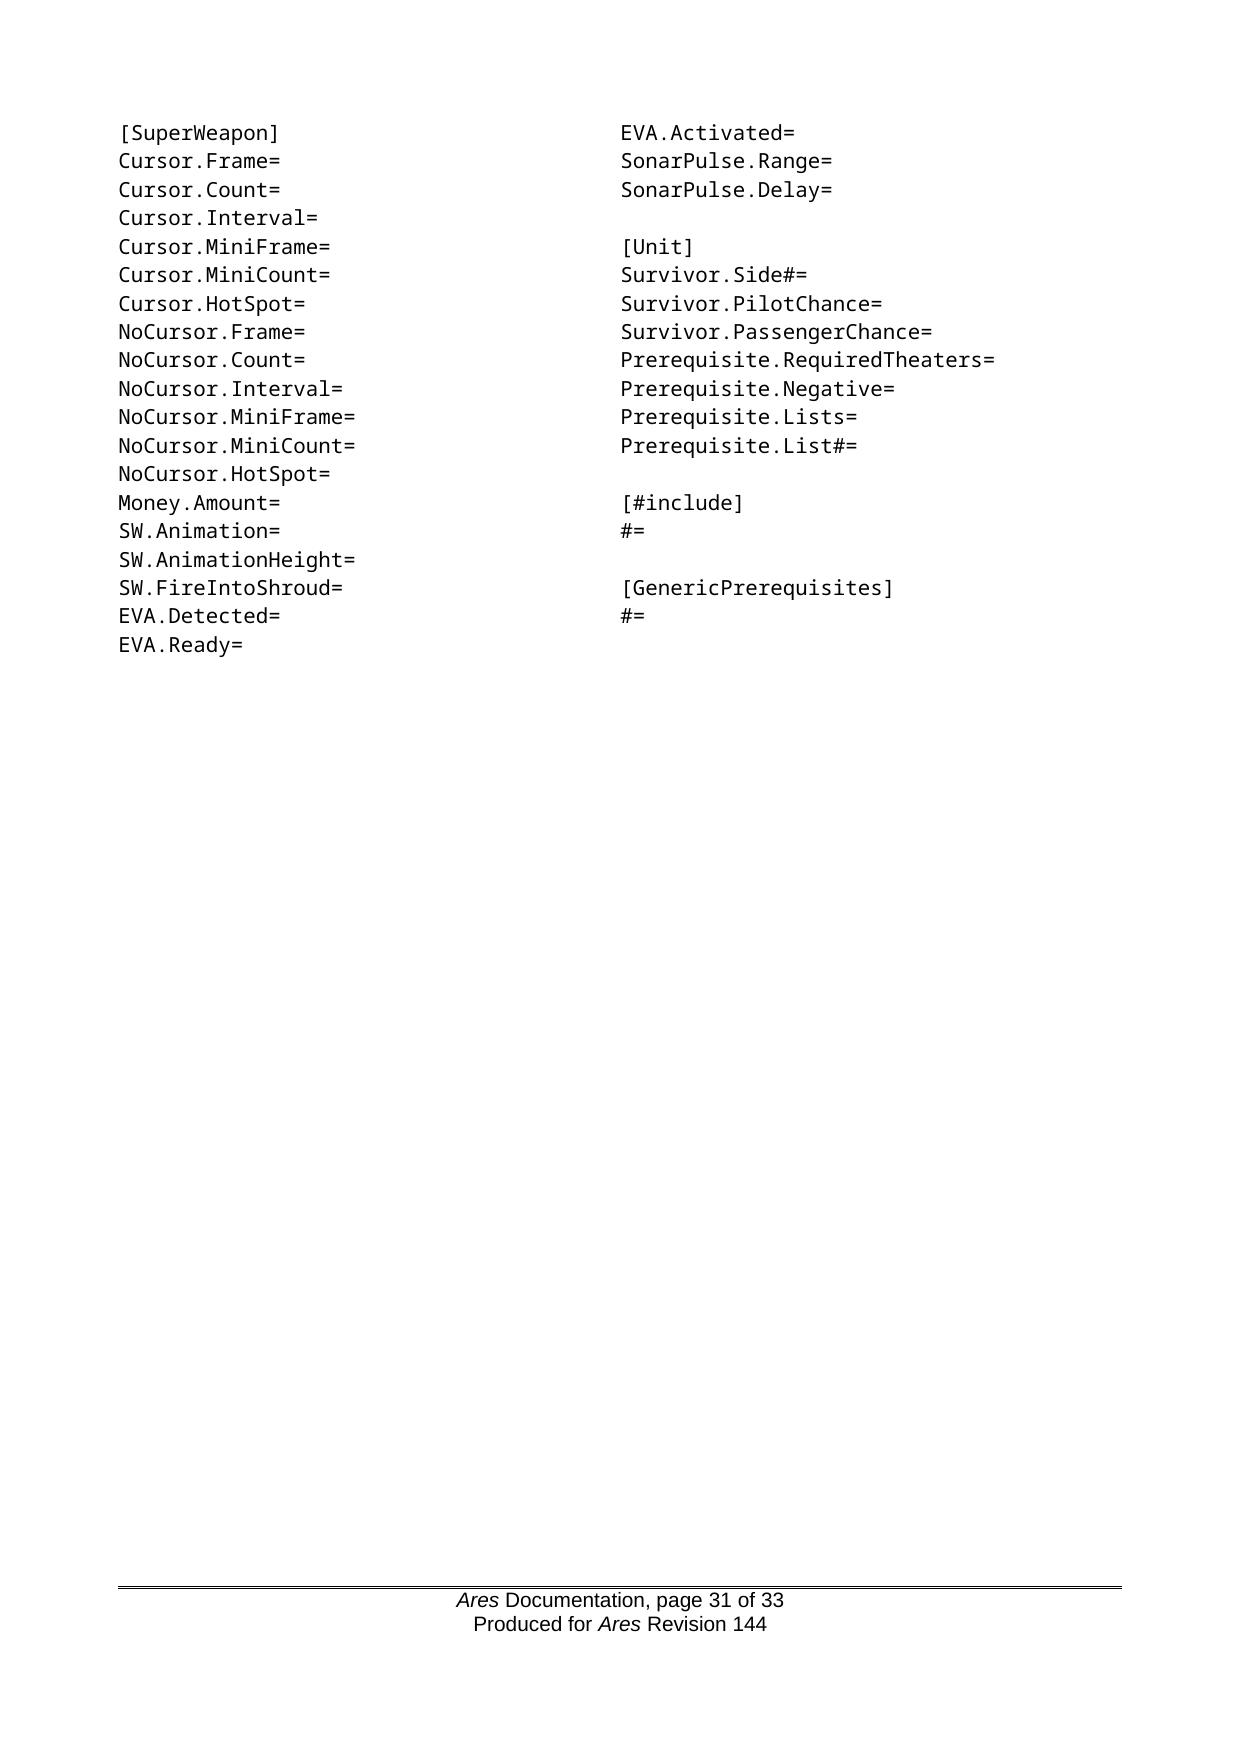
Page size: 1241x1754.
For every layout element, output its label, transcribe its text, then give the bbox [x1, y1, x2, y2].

text #= [620, 516, 1122, 545]
text [#include] [620, 488, 1122, 516]
text [GenericPrerequisites] [620, 573, 1122, 602]
text [Unit] Survivor.Side#= Survivor.PilotChance= Survivor.PassengerChance= Prerequisite.RequiredTheaters= Prerequisite.Negative= Prerequisite.Lists= Prerequisite.List#= [620, 232, 1122, 459]
text #= [620, 602, 1122, 630]
text [SuperWeapon] Cursor.Frame= Cursor.Count= Cursor.Interval= Cursor.MiniFrame= Cursor.MiniCount= Cursor.HotSpot= NoCursor.Frame= NoCursor.Count= NoCursor.Interval= NoCursor.MiniFrame= NoCursor.MiniCount= NoCursor.HotSpot= Money.Amount= SW.Animation= SW.AnimationHeight= SW.FireIntoShroud= EVA.Detected= EVA.Ready= EVA.Activated= SonarPulse.Range= SonarPulse.Delay= [118, 118, 1122, 658]
